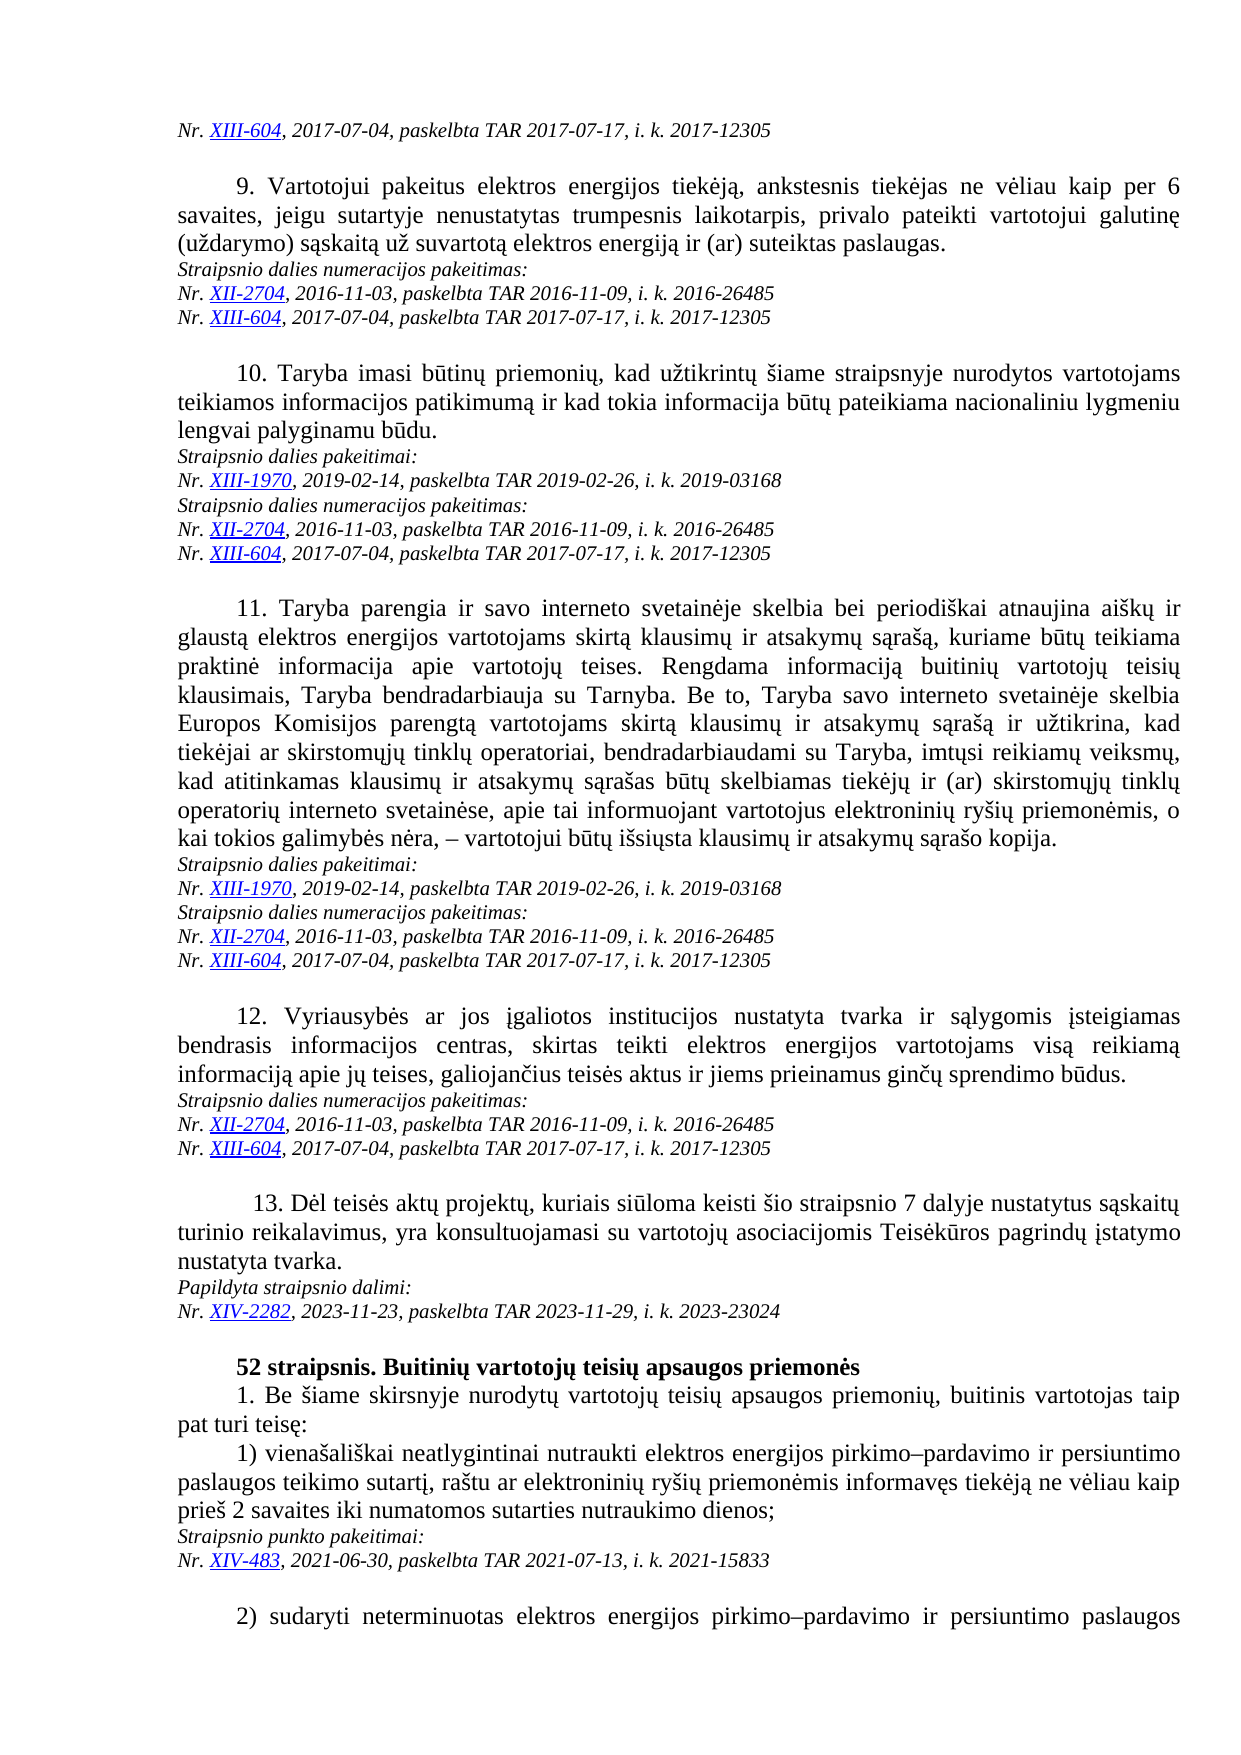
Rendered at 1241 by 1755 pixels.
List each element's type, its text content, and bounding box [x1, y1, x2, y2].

text Papildyta straipsnio dalimi: [177, 1275, 1181, 1299]
text Nr. XII-2704, 2016-11-03, paskelbta TAR 2016-11-09, i. k. 2016-26485 [177, 281, 1181, 305]
text Straipsnio punkto pakeitimai: [177, 1524, 1181, 1548]
text Nr. XIII-604, 2017-07-04, paskelbta TAR 2017-07-17, i. k. 2017-12305 [177, 948, 1181, 972]
text Straipsnio dalies pakeitimai: [177, 852, 1181, 876]
text 13. Dėl teisės aktų projektų, kuriais siūloma keisti šio straipsnio 7 dalyje nustatytus sąskaitų turinio reikalavimus, yra konsultuojamasi su vartotojų asociacijomis Teisėkūros pagrindų įstatymo nustatyta tvarka. [177, 1188, 1181, 1275]
text Nr. XIII-604, 2017-07-04, paskelbta TAR 2017-07-17, i. k. 2017-12305 [177, 541, 1181, 565]
text 9. Vartotojui pakeitus elektros energijos tiekėją, ankstesnis tiekėjas ne vėliau kaip per 6 savaites, jeigu sutartyje nenustatytas trumpesnis laikotarpis, privalo pateikti vartotojui galutinę (uždarymo) sąskaitą už suvartotą elektros energiją ir (ar) suteiktas paslaugas. [177, 171, 1181, 257]
text Nr. XIII-1970, 2019-02-14, paskelbta TAR 2019-02-26, i. k. 2019-03168 [177, 876, 1181, 900]
text Straipsnio dalies numeracijos pakeitimas: [177, 492, 1181, 517]
text 12. Vyriausybės ar jos įgaliotos institucijos nustatyta tvarka ir sąlygomis įsteigiamas bendrasis informacijos centras, skirtas teikti elektros energijos vartotojams visą reikiamą informaciją apie jų teises, galiojančius teisės aktus ir jiems prieinamus ginčų sprendimo būdus. [177, 1001, 1181, 1087]
text Nr. XIII-604, 2017-07-04, paskelbta TAR 2017-07-17, i. k. 2017-12305 [177, 1136, 1181, 1160]
text Nr. XIV-483, 2021-06-30, paskelbta TAR 2021-07-13, i. k. 2021-15833 [177, 1548, 1181, 1572]
text 1) vienašališkai neatlygintinai nutraukti elektros energijos pirkimo–pardavimo ir persiuntimo paslaugos teikimo sutartį, raštu ar elektroninių ryšių priemonėmis informavęs tiekėją ne vėliau kaip prieš 2 savaites iki numatomos sutarties nutraukimo dienos; [177, 1438, 1181, 1524]
text Straipsnio dalies numeracijos pakeitimas: [177, 257, 1181, 281]
text 2) sudaryti neterminuotas elektros energijos pirkimo–pardavimo ir persiuntimo paslaugos [177, 1601, 1181, 1630]
text Nr. XII-2704, 2016-11-03, paskelbta TAR 2016-11-09, i. k. 2016-26485 [177, 1112, 1181, 1136]
text Straipsnio dalies numeracijos pakeitimas: [177, 1087, 1181, 1112]
text Nr. XIII-604, 2017-07-04, paskelbta TAR 2017-07-17, i. k. 2017-12305 [177, 305, 1181, 329]
text 11. Taryba parengia ir savo interneto svetainėje skelbia bei periodiškai atnaujina aiškų ir glaustą elektros energijos vartotojams skirtą klausimų ir atsakymų sąrašą, kuriame būtų teikiama praktinė informacija apie vartotojų teises. Rengdama informaciją buitinių vartotojų teisių klausimais, Taryba bendradarbiauja su Tarnyba. Be to, Taryba savo interneto svetainėje skelbia Europos Komisijos parengtą vartotojams skirtą klausimų ir atsakymų sąrašą ir užtikrina, kad tiekėjai ar skirstomųjų tinklų operatoriai, bendradarbiaudami su Taryba, imtųsi reikiamų veiksmų, kad atitinkamas klausimų ir atsakymų sąrašas būtų skelbiamas tiekėjų ir (ar) skirstomųjų tinklų operatorių interneto svetainėse, apie tai informuojant vartotojus elektroninių ryšių priemonėmis, o kai tokios galimybės nėra, – vartotojui būtų išsiųsta klausimų ir atsakymų sąrašo kopija. [177, 593, 1181, 852]
text Nr. XII-2704, 2016-11-03, paskelbta TAR 2016-11-09, i. k. 2016-26485 [177, 517, 1181, 541]
text Nr. XIII-1970, 2019-02-14, paskelbta TAR 2019-02-26, i. k. 2019-03168 [177, 468, 1181, 492]
text Nr. XIV-2282, 2023-11-23, paskelbta TAR 2023-11-29, i. k. 2023-23024 [177, 1299, 1181, 1323]
text Nr. XII-2704, 2016-11-03, paskelbta TAR 2016-11-09, i. k. 2016-26485 [177, 924, 1181, 948]
text Straipsnio dalies pakeitimai: [177, 444, 1181, 468]
text Nr. XIII-604, 2017-07-04, paskelbta TAR 2017-07-17, i. k. 2017-12305 [177, 118, 1181, 142]
text 10. Taryba imasi būtinų priemonių, kad užtikrintų šiame straipsnyje nurodytos vartotojams teikiamos informacijos patikimumą ir kad tokia informacija būtų pateikiama nacionaliniu lygmeniu lengvai palyginamu būdu. [177, 358, 1181, 444]
text 1. Be šiame skirsnyje nurodytų vartotojų teisių apsaugos priemonių, buitinis vartotojas taip pat turi teisę: [177, 1380, 1181, 1438]
text Straipsnio dalies numeracijos pakeitimas: [177, 900, 1181, 924]
text 52 straipsnis. Buitinių vartotojų teisių apsaugos priemonės [177, 1352, 1181, 1380]
